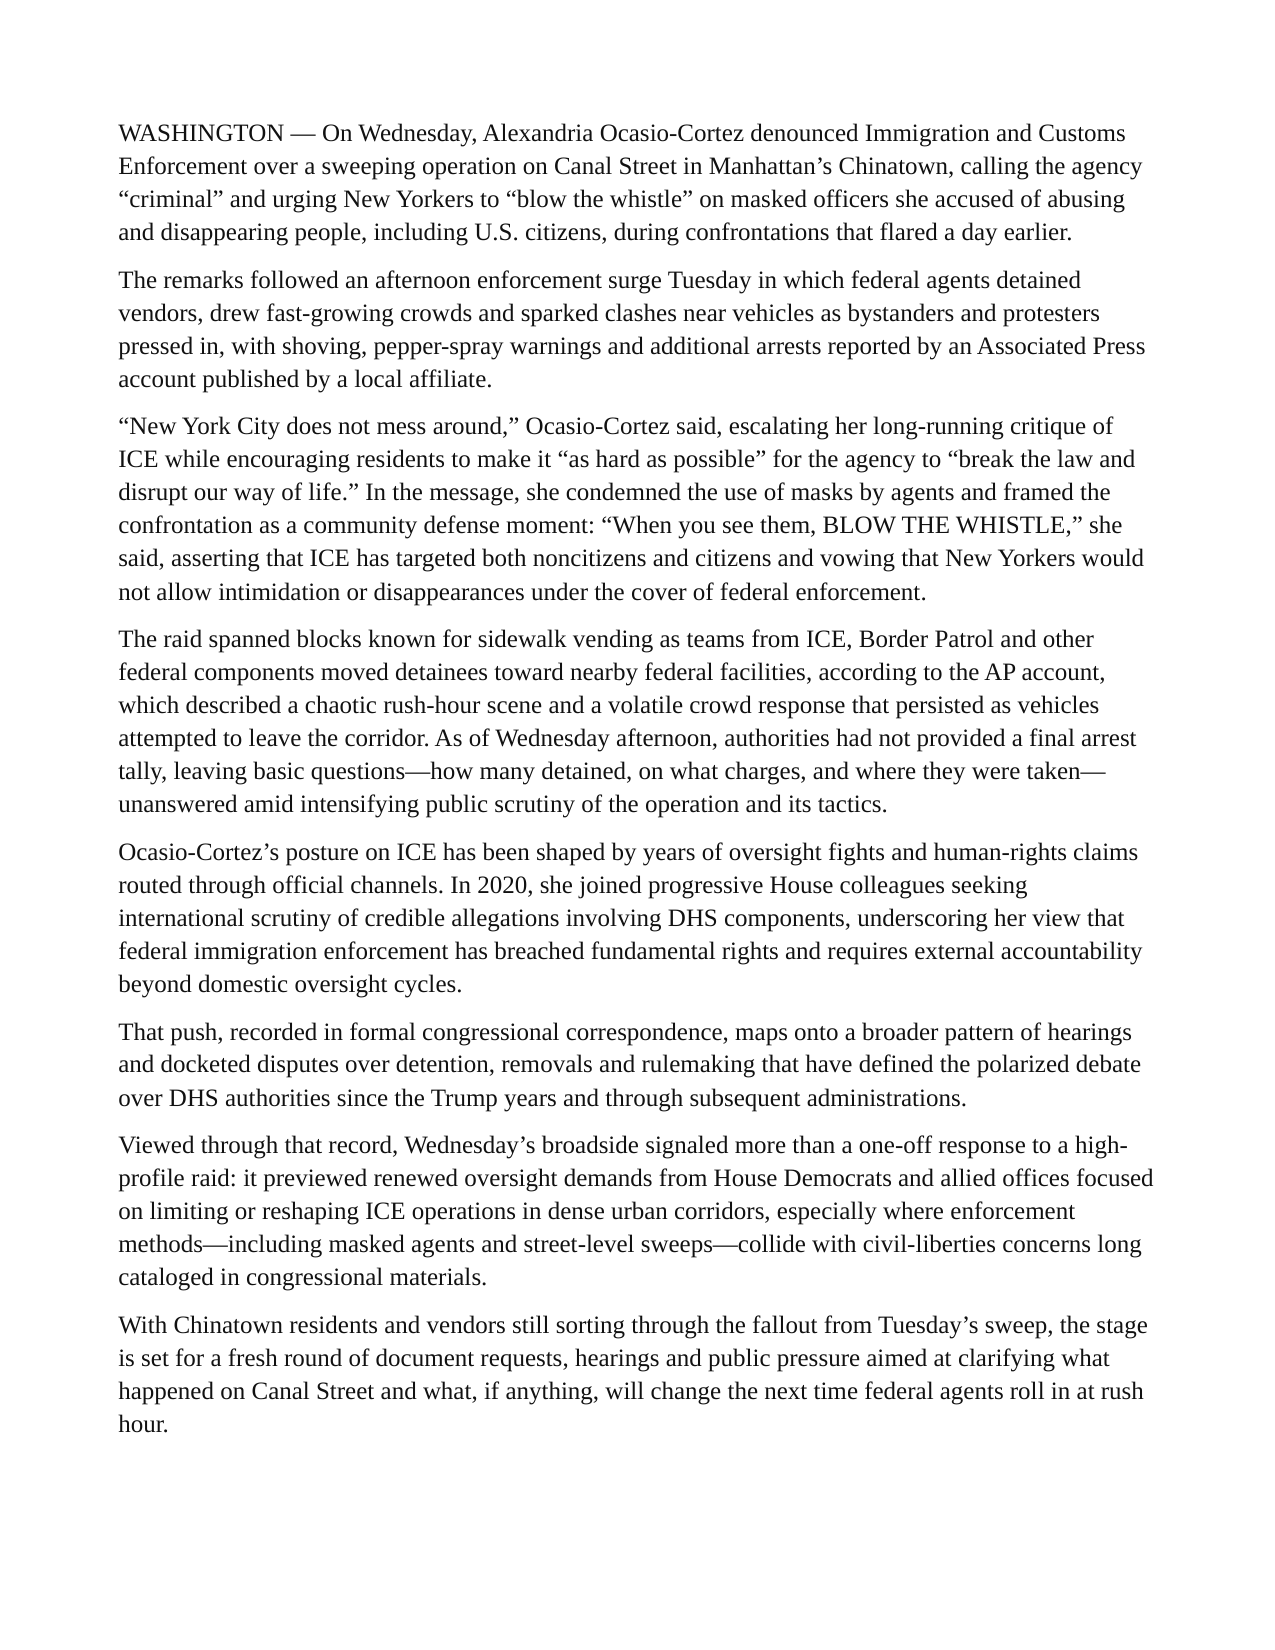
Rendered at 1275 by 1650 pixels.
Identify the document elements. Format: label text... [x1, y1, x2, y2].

text Viewed through that record, Wednesday’s broadside signaled more than a one-off response to a high-profile raid: it previewed renewed oversight demands from House Democrats and allied offices focused on limiting or reshaping ICE operations in dense urban corridors, especially where enforcement methods—including masked agents and street-level sweeps—collide with civil-liberties concerns long cataloged in congressional materials. [118, 1130, 1157, 1291]
text WASHINGTON — On Wednesday, Alexandria Ocasio-Cortez denounced Immigration and Customs Enforcement over a sweeping operation on Canal Street in Manhattan’s Chinatown, calling the agency “criminal” and urging New Yorkers to “blow the whistle” on masked officers she accused of abusing and disappearing people, including U.S. citizens, during confrontations that flared a day earlier. [118, 118, 1157, 246]
text Ocasio-Cortez’s posture on ICE has been shaped by years of oversight fights and human-rights claims routed through official channels. In 2020, she joined progressive House colleagues seeking international scrutiny of credible allegations involving DHS components, underscoring her view that federal immigration enforcement has breached fundamental rights and requires external accountability beyond domestic oversight cycles. [118, 837, 1157, 998]
text With Chinatown residents and vendors still sorting through the fallout from Tuesday’s sweep, the stage is set for a fresh round of document requests, hearings and public pressure aimed at clarifying what happened on Canal Street and what, if anything, will change the next time federal agents roll in at rush hour. [118, 1310, 1157, 1438]
text That push, recorded in formal congressional correspondence, maps onto a broader pattern of hearings and docketed disputes over detention, removals and rulemaking that have defined the polarized debate over DHS authorities since the Trump years and through subsequent administrations.​ [118, 1017, 1157, 1111]
text The raid spanned blocks known for sidewalk vending as teams from ICE, Border Patrol and other federal components moved detainees toward nearby federal facilities, according to the AP account, which described a chaotic rush-hour scene and a volatile crowd response that persisted as vehicles attempted to leave the corridor. As of Wednesday afternoon, authorities had not provided a final arrest tally, leaving basic questions—how many detained, on what charges, and where they were taken—unanswered amid intensifying public scrutiny of the operation and its tactics.​ [118, 624, 1157, 818]
text The remarks followed an afternoon enforcement surge Tuesday in which federal agents detained vendors, drew fast-growing crowds and sparked clashes near vehicles as bystanders and protesters pressed in, with shoving, pepper-spray warnings and additional arrests reported by an Associated Press account published by a local affiliate.​ [118, 265, 1157, 393]
text “New York City does not mess around,” Ocasio-Cortez said, escalating her long-running critique of ICE while encouraging residents to make it “as hard as possible” for the agency to “break the law and disrupt our way of life.” In the message, she condemned the use of masks by agents and framed the confrontation as a community defense moment: “When you see them, BLOW THE WHISTLE,” she said, asserting that ICE has targeted both noncitizens and citizens and vowing that New Yorkers would not allow intimidation or disappearances under the cover of federal enforcement.​ [118, 411, 1157, 605]
